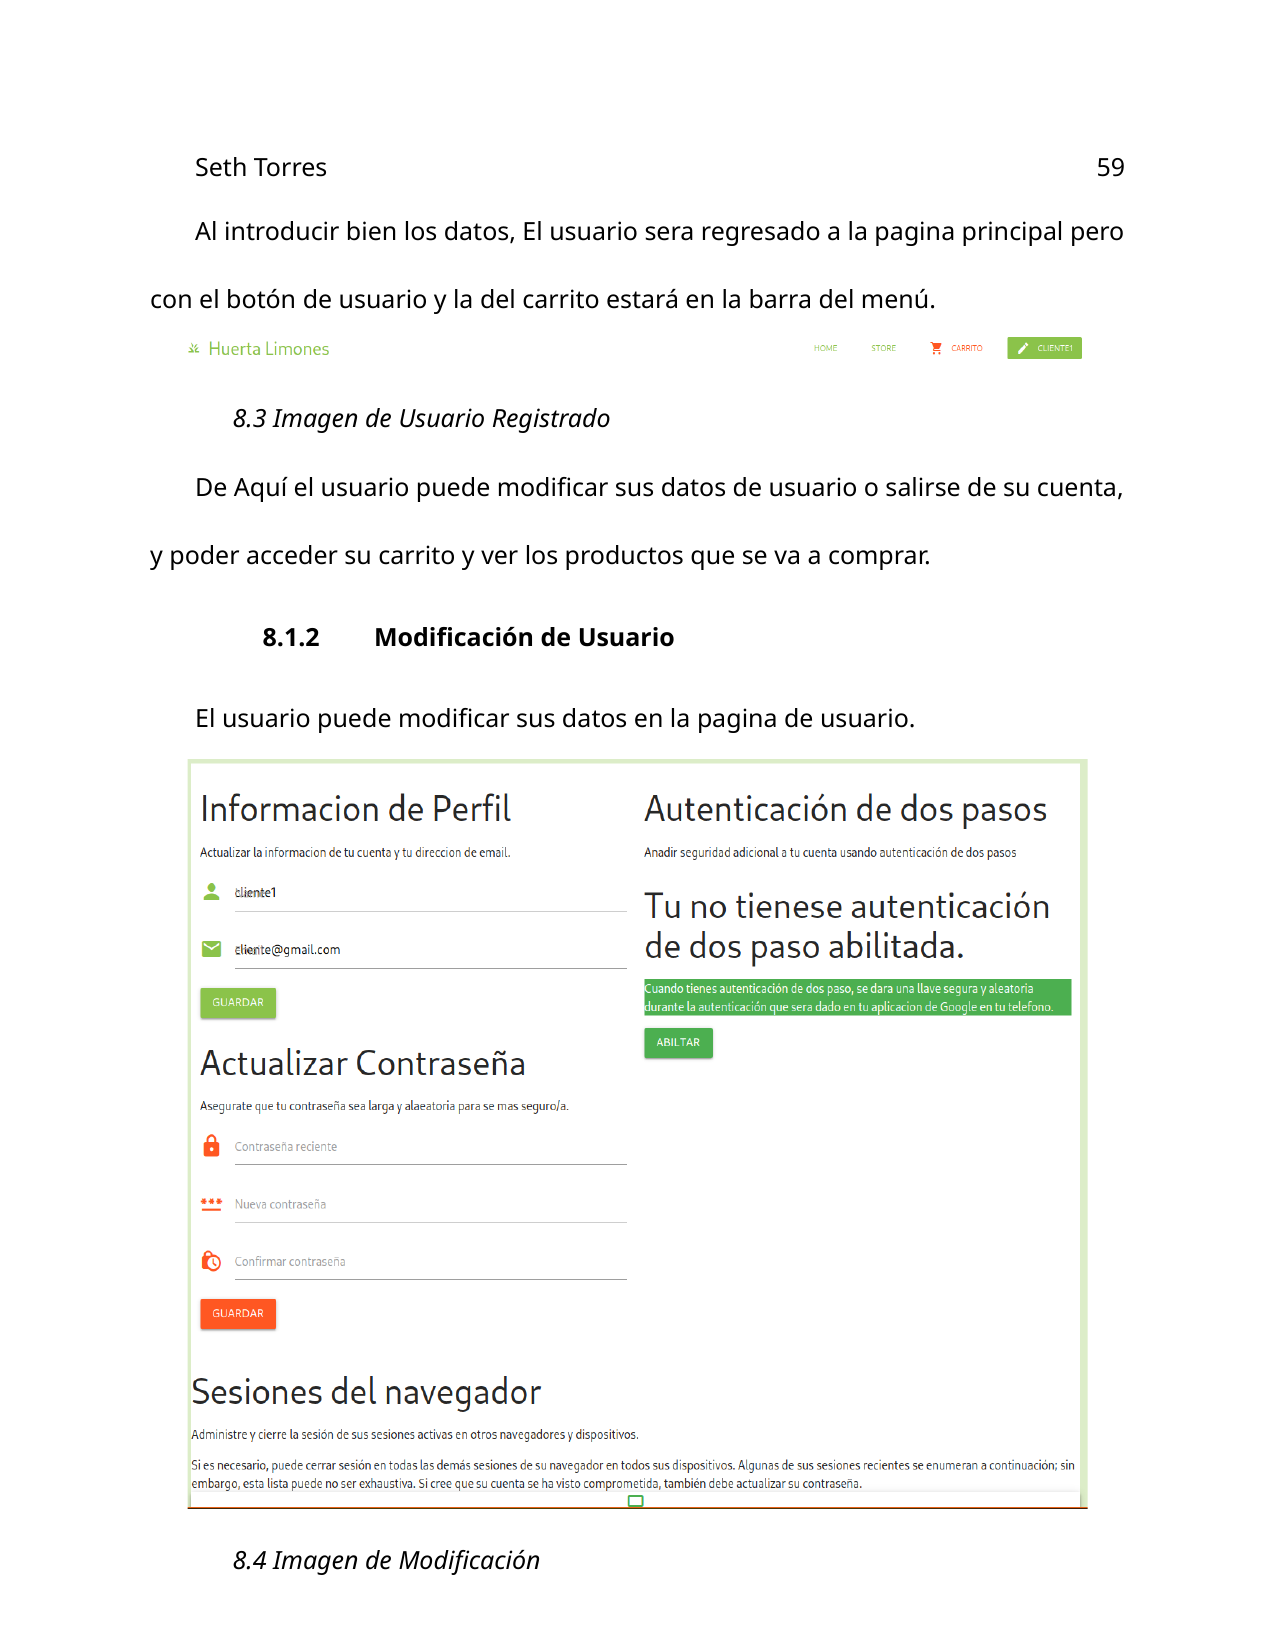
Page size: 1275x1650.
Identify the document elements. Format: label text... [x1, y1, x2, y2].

text De Aquí el usuario puede modificar sus datos de usuario o salirse de su cuenta, y poder acceder su carrito y ver los productos que se va a comprar. [150, 350, 1125, 571]
subtitle Modificación de Usuario [262, 620, 1125, 654]
text 8.3 Imagen de Usuario Registrado [187, 367, 1087, 435]
text [187, 747, 1087, 759]
text [187, 318, 1087, 331]
picture [187, 759, 1088, 1509]
text El usuario puede modificar sus datos en la pagina de usuario. [150, 701, 1125, 735]
picture [187, 331, 1088, 367]
text Al introducir bien los datos, El usuario sera regresado a la pagina principal pero con el botón de usuario y la del carrito estará en la barra del menú. [150, 213, 1125, 316]
text 8.4 Imagen de Modificación [187, 1509, 1087, 1576]
